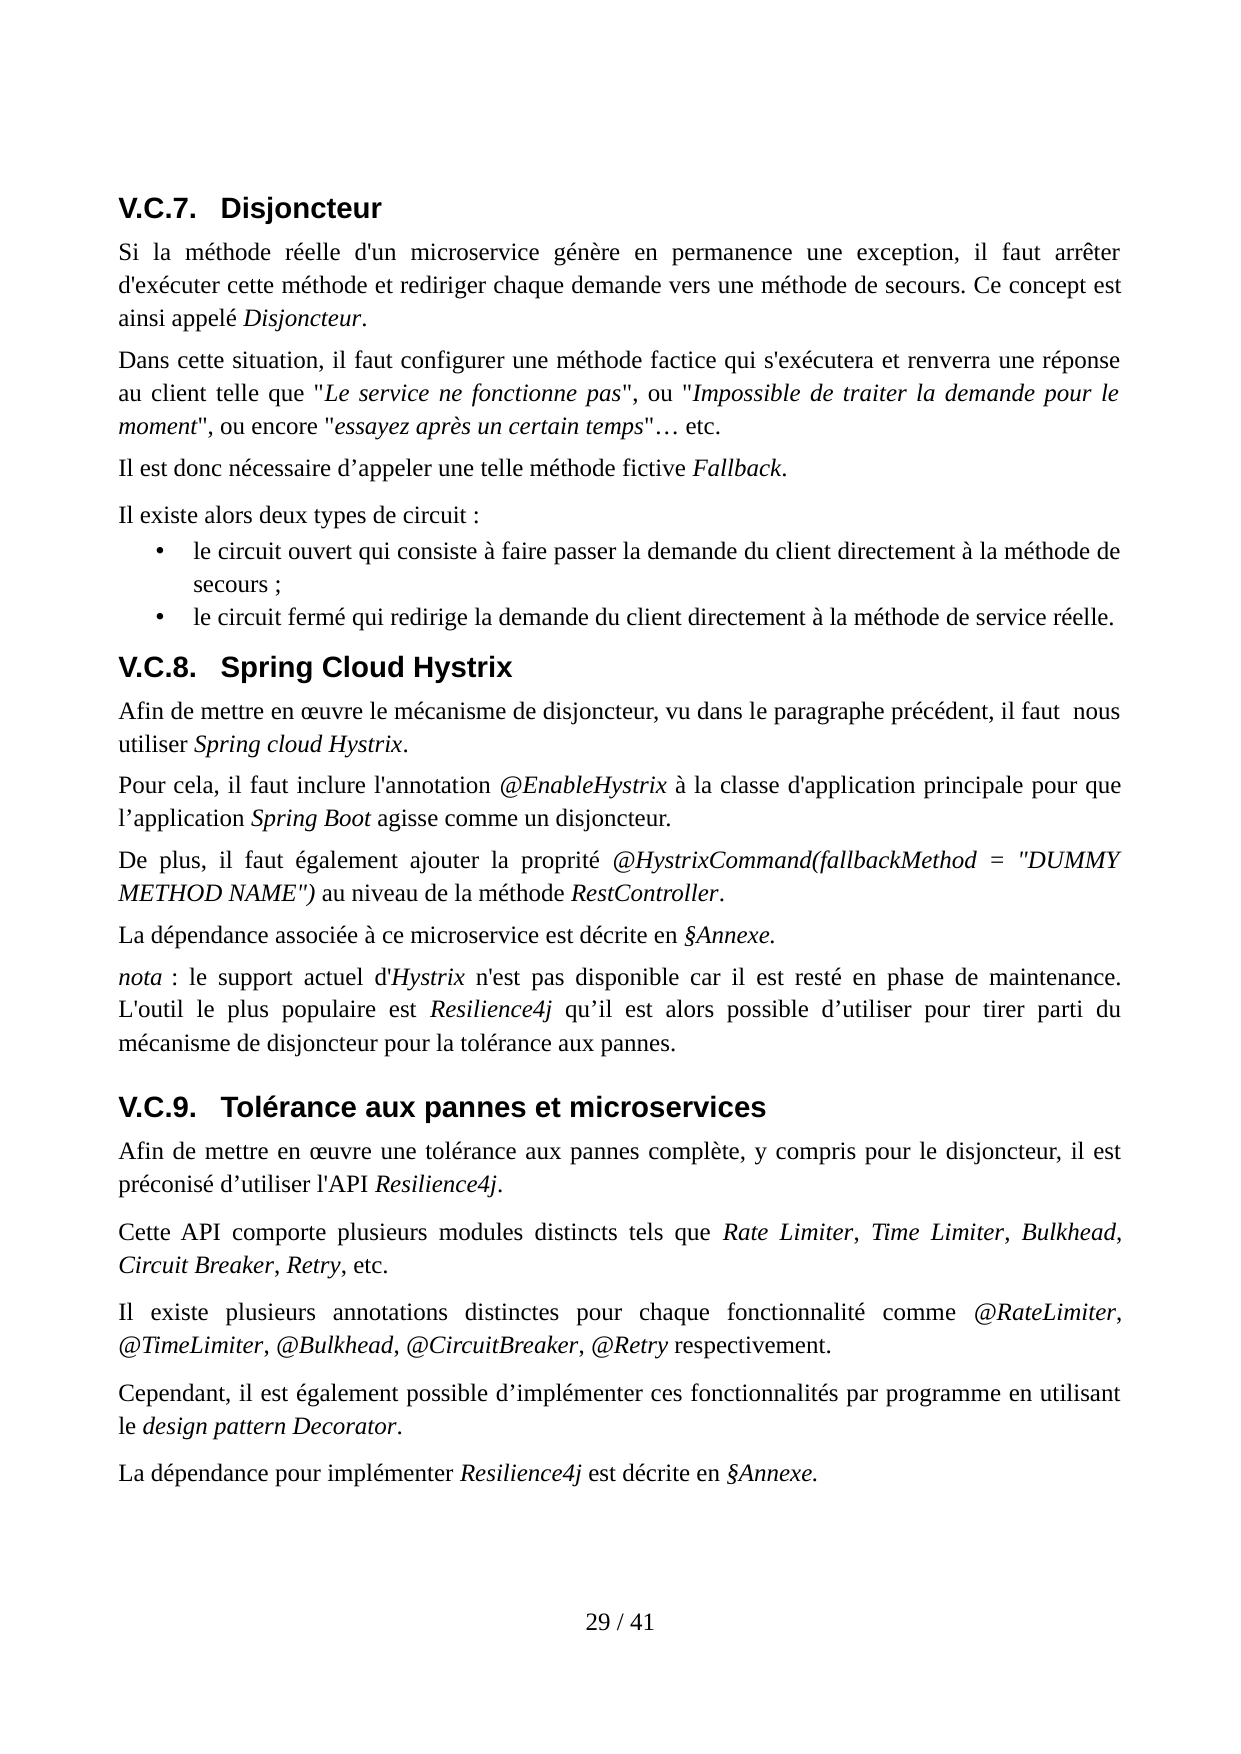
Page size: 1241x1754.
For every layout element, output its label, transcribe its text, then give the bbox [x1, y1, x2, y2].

text Si la méthode réelle d'un microservice génère en permanence une exception, il faut arrêter d'exécuter cette méthode et rediriger chaque demande vers une méthode de secours. Ce concept est ainsi appelé Disjoncteur. [118, 237, 1122, 332]
text Afin de mettre en œuvre une tolérance aux pannes complète, y compris pour le disjoncteur, il est préconisé d’utiliser l'API Resilience4j. [118, 1136, 1122, 1198]
subtitle Spring Cloud Hystrix [118, 649, 1122, 683]
text Il existe alors deux types de circuit : [118, 500, 1122, 529]
subtitle Disjoncteur [118, 191, 1122, 225]
text Dans cette situation, il faut configurer une méthode factice qui s'exécutera et renverra une réponse au client telle que "Le service ne fonctionne pas", ou "Impossible de traiter la demande pour le moment", ou encore "essayez après un certain temps"… etc. [118, 345, 1122, 440]
text La dépendance pour implémenter Resilience4j est décrite en §Annexe. [118, 1458, 1122, 1487]
text Cette API comporte plusieurs modules distincts tels que Rate Limiter, Time Limiter, Bulkhead, Circuit Breaker, Retry, etc. [118, 1217, 1122, 1278]
text Il existe plusieurs annotations distinctes pour chaque fonctionnalité comme @RateLimiter, @TimeLimiter, @Bulkhead, @CircuitBreaker, @Retry respectivement. [118, 1297, 1122, 1359]
subtitle Tolérance aux pannes et microservices [118, 1090, 1122, 1123]
text Cependant, il est également possible d’implémenter ces fonctionnalités par programme en utilisant le design pattern Decorator. [118, 1378, 1122, 1440]
text De plus, il faut également ajouter la proprité @HystrixCommand(fallbackMethod = "DUMMY METHOD NAME") au niveau de la méthode RestController. [118, 845, 1122, 907]
text Il est donc nécessaire d’appeler une telle méthode fictive Fallback. [118, 453, 1122, 481]
text Afin de mettre en œuvre le mécanisme de disjoncteur, vu dans le paragraphe précédent, il faut nous utiliser Spring cloud Hystrix. [118, 696, 1122, 758]
list le circuit ouvert qui consiste à faire passer la demande du client directement à la méthode de secours ; [156, 536, 1122, 598]
text nota : le support actuel d'Hystrix n'est pas disponible car il est resté en phase de maintenance. L'outil le plus populaire est Resilience4j qu’il est alors possible d’utiliser pour tirer parti du mécanisme de disjoncteur pour la tolérance aux pannes. [118, 962, 1122, 1056]
text La dépendance associée à ce microservice est décrite en §Annexe. [118, 920, 1122, 949]
list le circuit fermé qui redirige la demande du client directement à la méthode de service réelle. [156, 602, 1122, 631]
text Pour cela, il faut inclure l'annotation @EnableHystrix à la classe d'application principale pour que l’application Spring Boot agisse comme un disjoncteur. [118, 771, 1122, 832]
